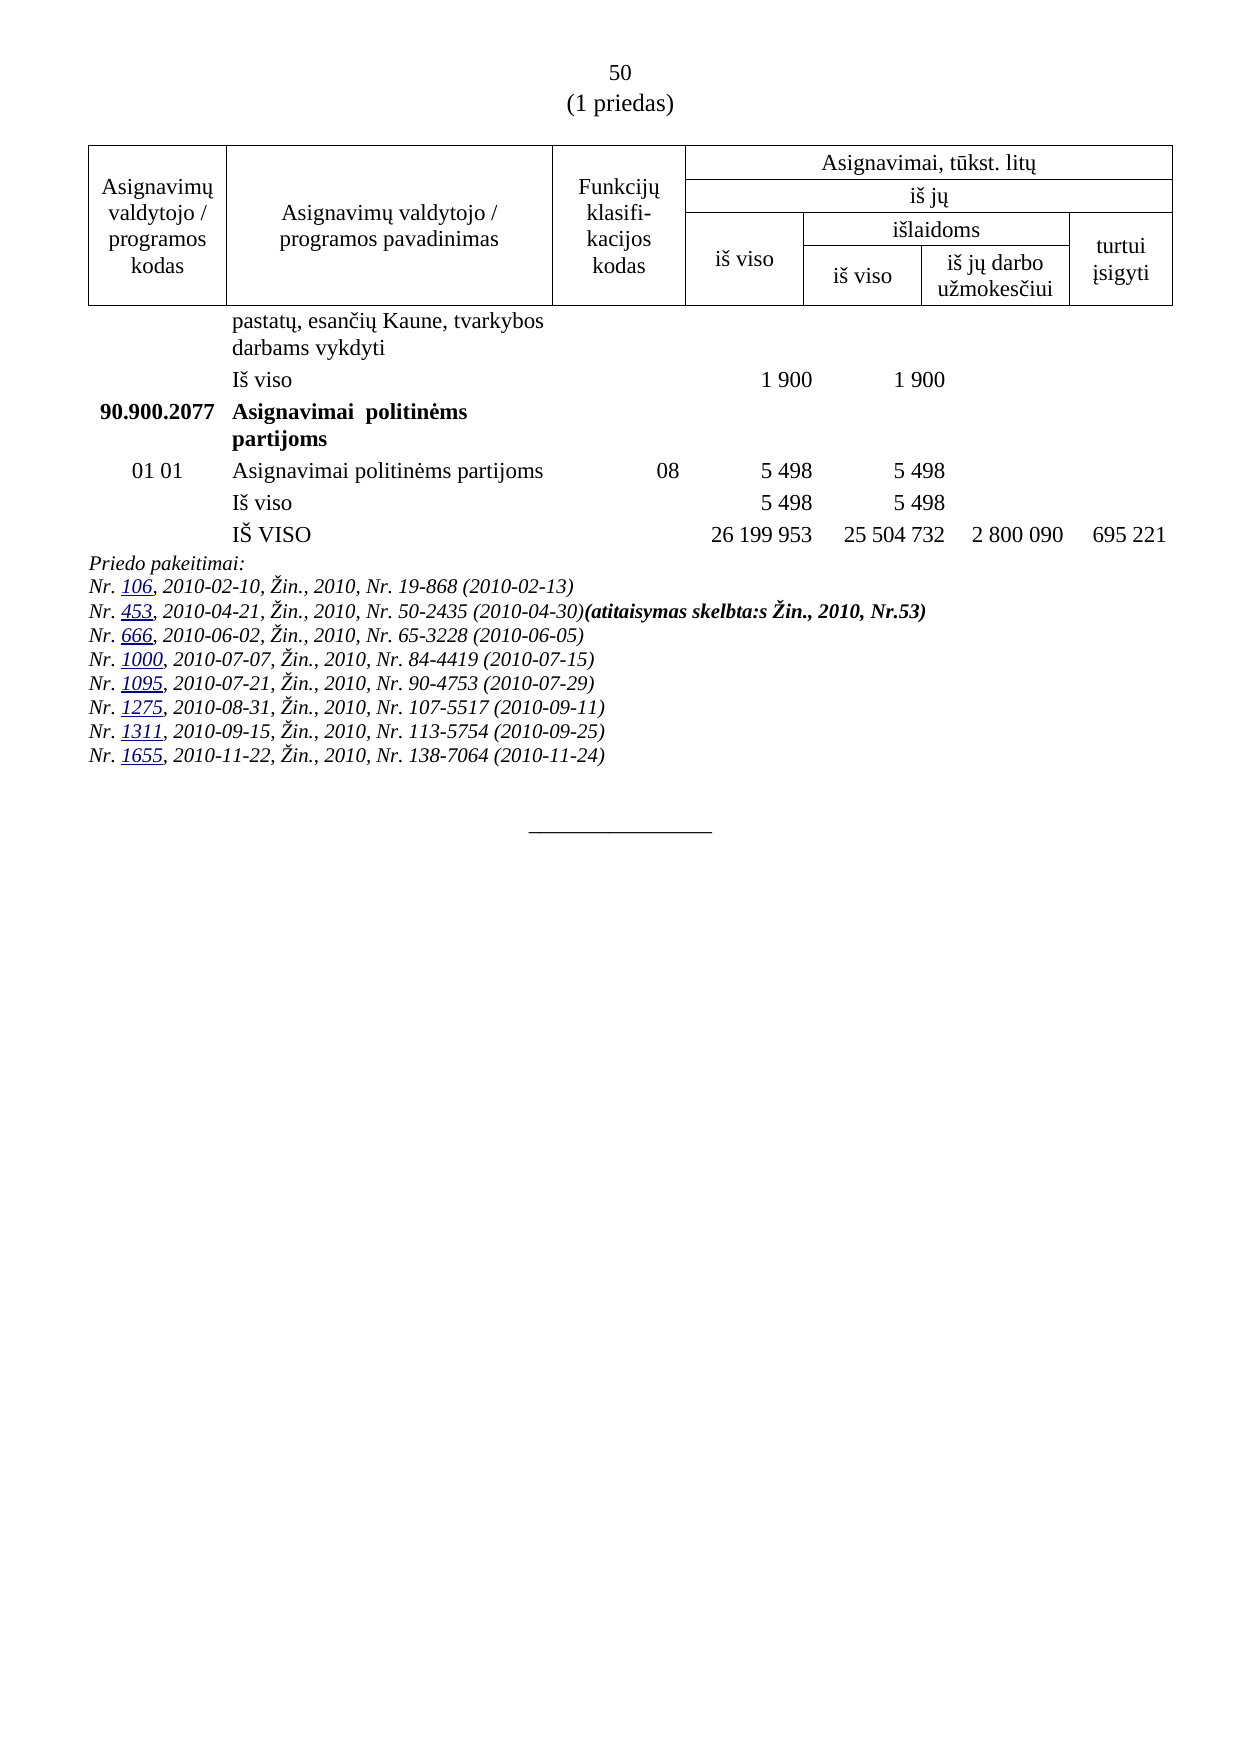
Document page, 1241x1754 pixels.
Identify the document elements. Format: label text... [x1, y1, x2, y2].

table_cell iš jų [686, 180, 1172, 212]
table_cell Asignavimai politinėms partijoms [226, 395, 552, 454]
table_cell [951, 363, 1069, 395]
table_cell 90.900.2077 [89, 395, 226, 454]
table_cell [89, 486, 226, 518]
table_header Asignavimai, tūkst. litų [686, 146, 1172, 178]
table_cell 08 [553, 454, 685, 486]
table_cell 1 900 [818, 363, 951, 395]
table_cell [951, 395, 1069, 454]
table_cell 5 498 [685, 486, 818, 518]
text Nr. 1095, 2010-07-21, Žin., 2010, Nr. 90-4753 (2010-07-29) [89, 671, 1152, 695]
table_cell [685, 306, 818, 363]
text Nr. 666, 2010-06-02, Žin., 2010, Nr. 65-3228 (2010-06-05) [89, 623, 1152, 647]
table_cell 25 504 732 [818, 518, 951, 550]
text –––––––––––––––– [89, 817, 1152, 844]
table_cell [1069, 306, 1172, 363]
text Priedo pakeitimai: [89, 550, 1152, 574]
table_cell [553, 363, 685, 395]
table_cell pastatų, esančių Kaune, tvarkybos darbams vykdyti [226, 306, 552, 363]
table_cell [553, 395, 685, 454]
table_header Asignavimų valdytojo / programos pavadinimas [227, 146, 552, 304]
text Nr. 1655, 2010-11-22, Žin., 2010, Nr. 138-7064 (2010-11-24) [89, 743, 1152, 767]
table_cell [951, 306, 1069, 363]
table_cell Asignavimai politinėms partijoms [226, 454, 552, 486]
table_cell 1 900 [685, 363, 818, 395]
table_cell 5 498 [685, 454, 818, 486]
table_cell turtui įsigyti [1070, 213, 1172, 304]
table_cell 5 498 [818, 454, 951, 486]
table_cell [553, 518, 685, 550]
table_cell IŠ VISO [226, 518, 552, 550]
table_cell 2 800 090 [951, 518, 1069, 550]
table_cell iš viso [804, 246, 921, 304]
text Nr. 1275, 2010-08-31, Žin., 2010, Nr. 107-5517 (2010-09-11) [89, 695, 1152, 719]
table_cell 26 199 953 [685, 518, 818, 550]
table_cell 01 01 [89, 454, 226, 486]
table_cell 695 221 [1069, 518, 1172, 550]
table_cell [553, 306, 685, 363]
table_cell [818, 306, 951, 363]
table_cell Iš viso [226, 363, 552, 395]
table_cell išlaidoms [804, 213, 1069, 245]
table_cell [818, 395, 951, 454]
table_cell [685, 395, 818, 454]
table_cell [89, 306, 226, 363]
table_cell Iš viso [226, 486, 552, 518]
table_cell [553, 486, 685, 518]
table_cell iš jų darbo užmokesčiui [922, 246, 1069, 304]
table_cell [89, 518, 226, 550]
table_cell [1069, 395, 1172, 454]
table_cell [1069, 363, 1172, 395]
text Nr. 1311, 2010-09-15, Žin., 2010, Nr. 113-5754 (2010-09-25) [89, 719, 1152, 743]
table_cell [89, 363, 226, 395]
text Nr. 453, 2010-04-21, Žin., 2010, Nr. 50-2435 (2010-04-30)(atitaisymas skelbta:s Žin., 2010, Nr.53) [89, 598, 1152, 623]
text Nr. 106, 2010-02-10, Žin., 2010, Nr. 19-868 (2010-02-13) [89, 574, 1152, 598]
table_cell [951, 486, 1069, 518]
table_cell [951, 454, 1069, 486]
table_header Asignavimų valdytojo / programos kodas [89, 146, 226, 304]
text Nr. 1000, 2010-07-07, Žin., 2010, Nr. 84-4419 (2010-07-15) [89, 647, 1152, 671]
table_header Funkcijų klasifi- kacijos kodas [553, 146, 685, 304]
table_cell [1069, 486, 1172, 518]
table_cell 5 498 [818, 486, 951, 518]
table_cell [1069, 454, 1172, 486]
table_cell iš viso [686, 213, 803, 304]
